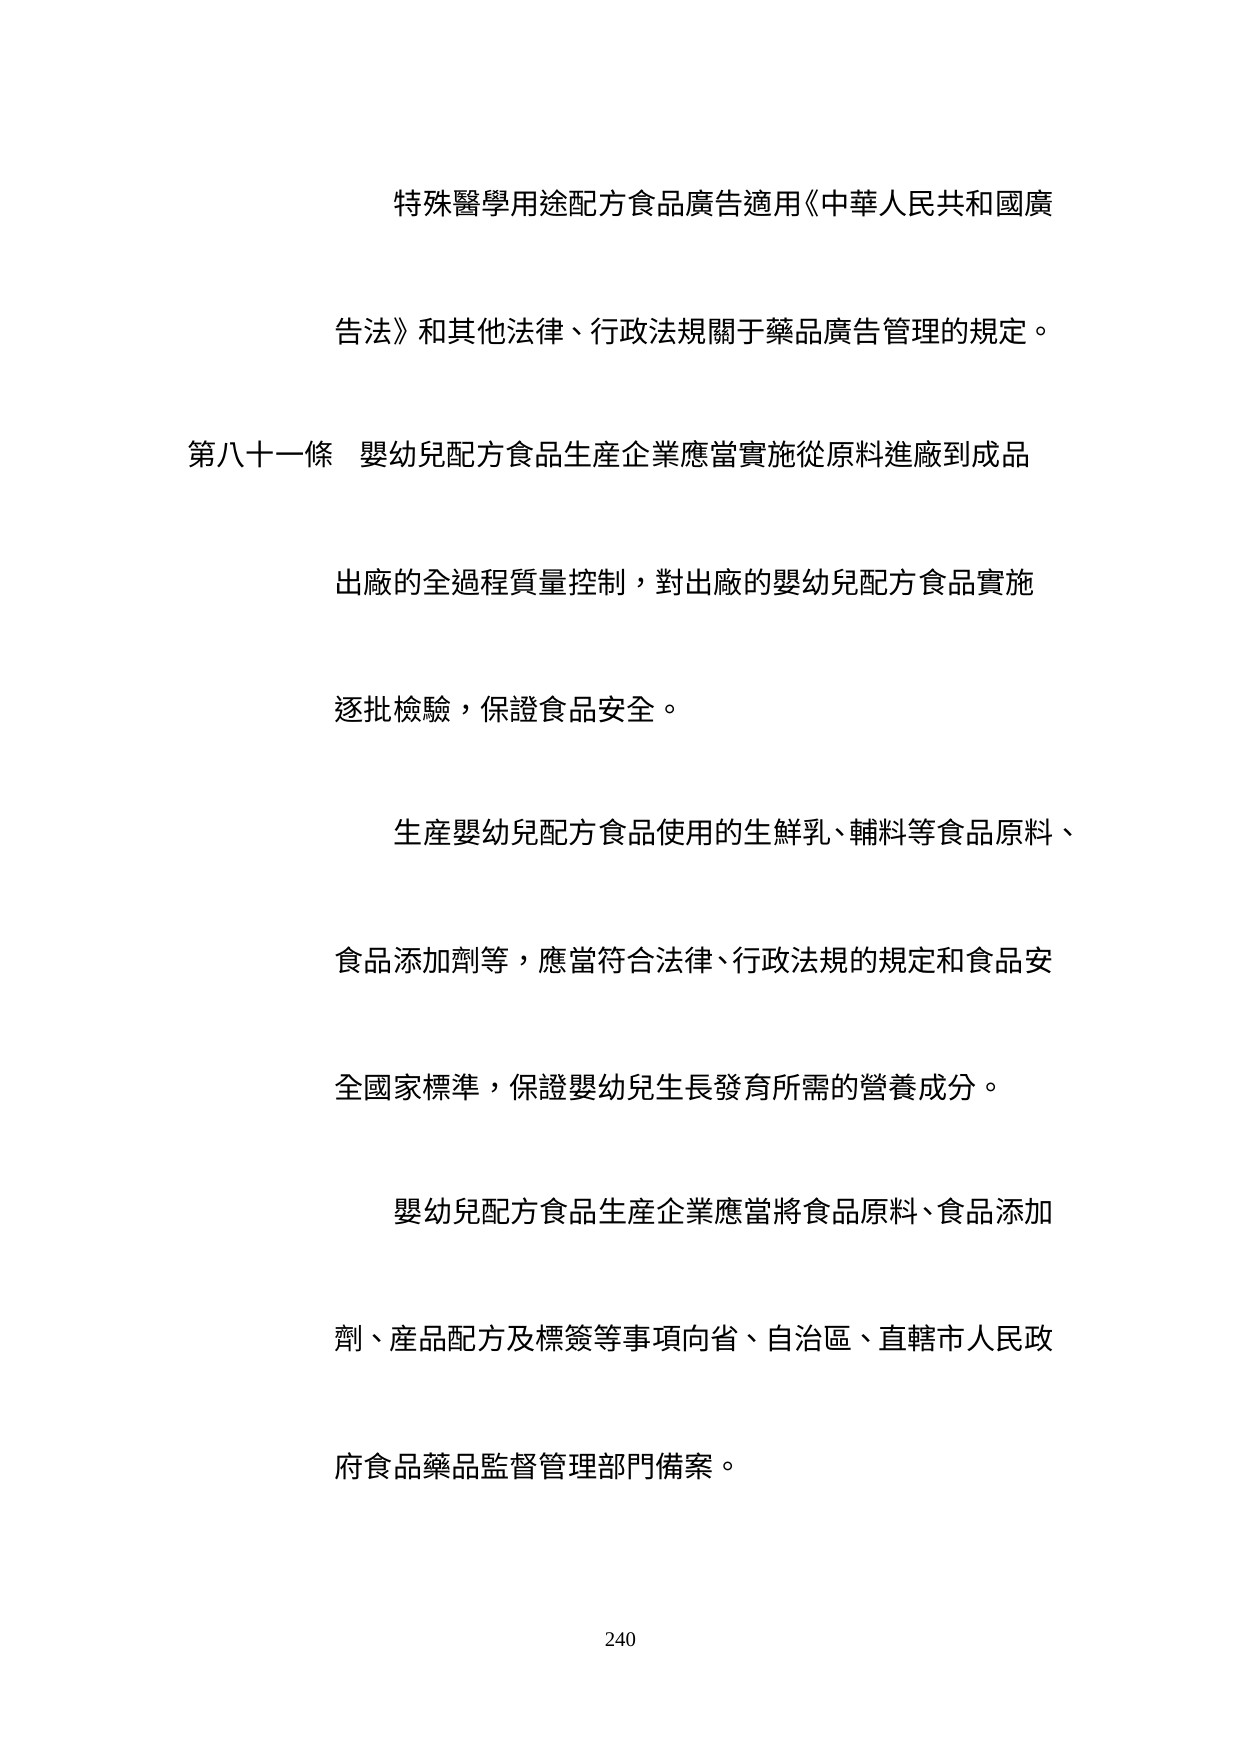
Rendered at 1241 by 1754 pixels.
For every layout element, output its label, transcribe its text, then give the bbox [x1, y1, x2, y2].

subtitle 第八十一條 嬰幼兒配方食品生産企業應當實施從原料進廠到成品出廠的全過程質量控制，對出廠的嬰幼兒配方食品實施逐批檢驗，保證食品安全。 [187, 415, 1053, 745]
subtitle 特殊醫學用途配方食品廣告適用《中華人民共和國廣告法》和其他法律、行政法規關于藥品廣告管理的規定。 [334, 164, 1053, 367]
subtitle 生産嬰幼兒配方食品使用的生鮮乳、輔料等食品原料、食品添加劑等，應當符合法律、行政法規的規定和食品安全國家標準，保證嬰幼兒生長發育所需的營養成分。 [334, 794, 1053, 1124]
subtitle 嬰幼兒配方食品生産企業應當將食品原料、食品添加劑、産品配方及標簽等事項向省、自治區、直轄市人民政府食品藥品監督管理部門備案。 [334, 1172, 1053, 1502]
